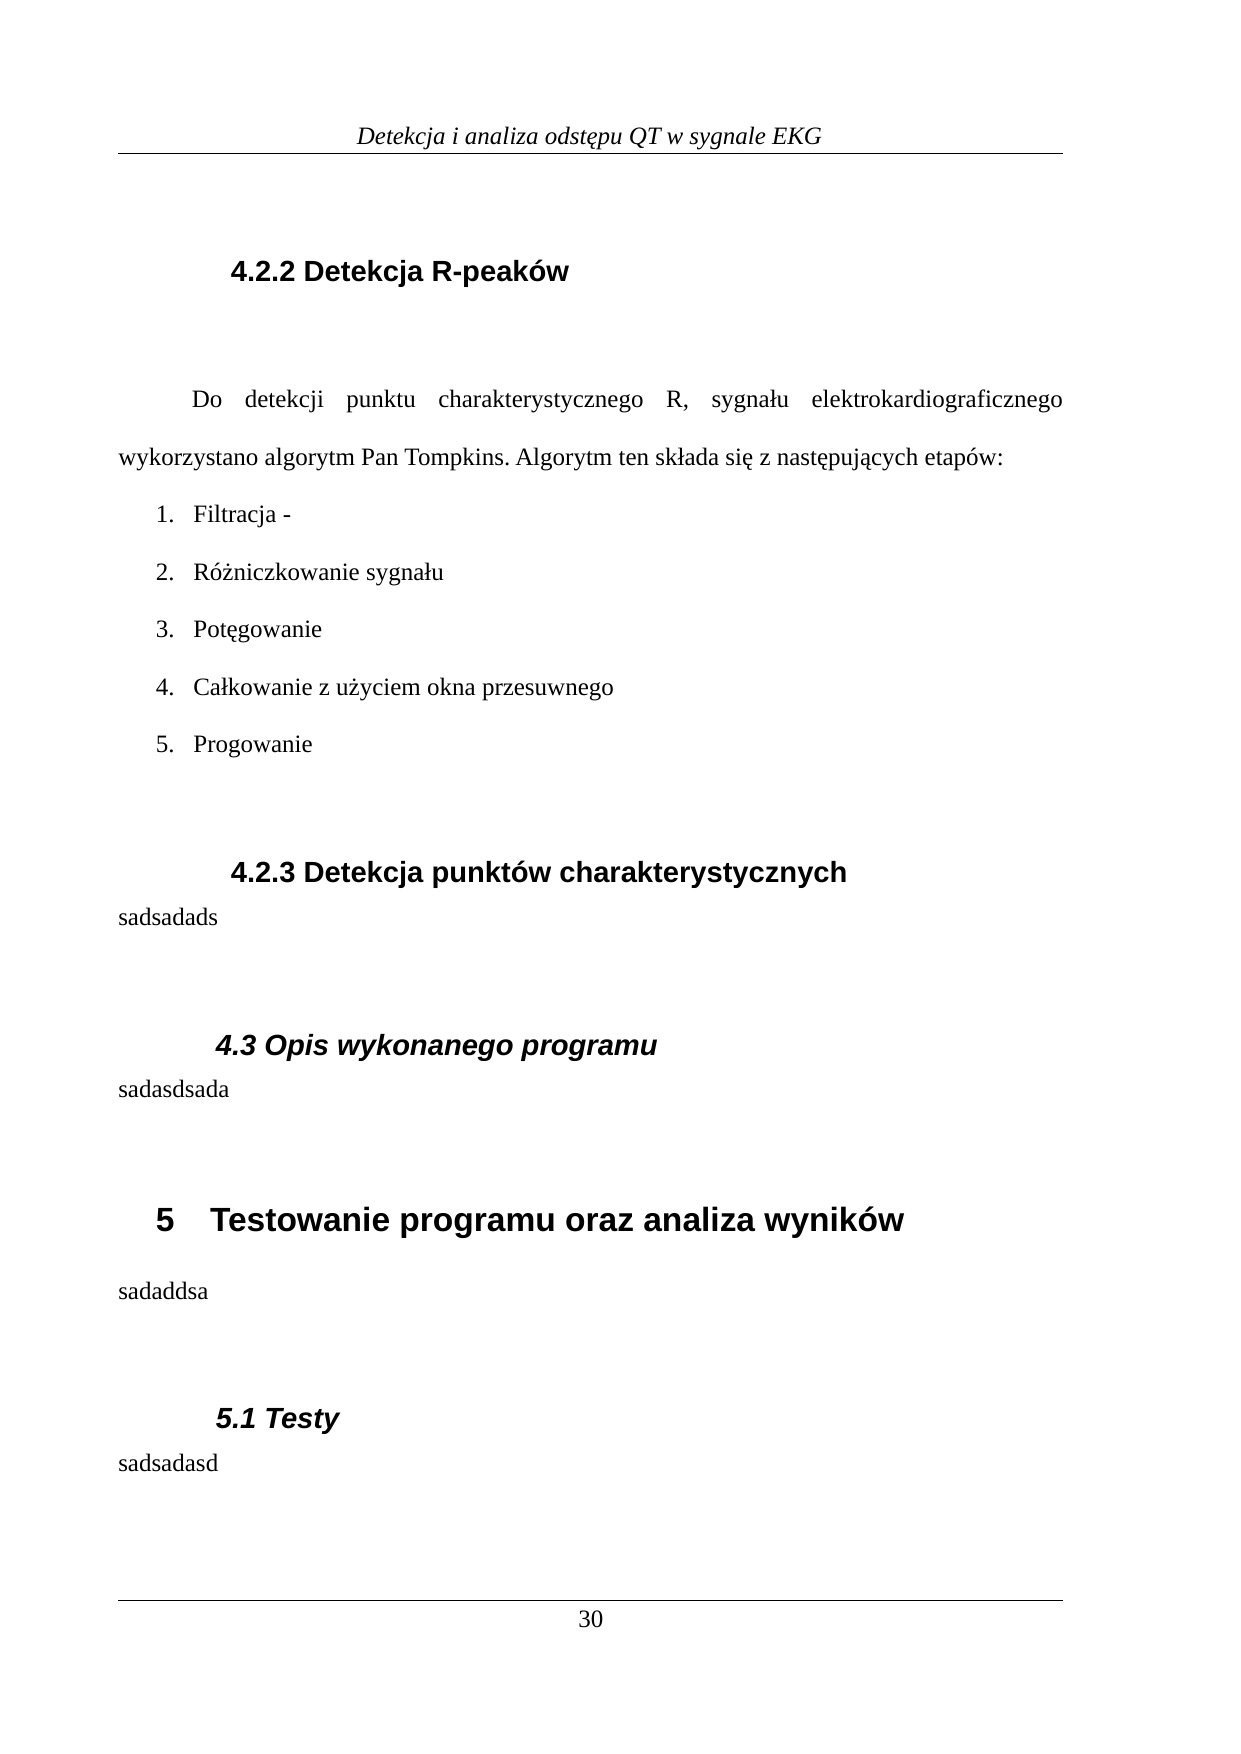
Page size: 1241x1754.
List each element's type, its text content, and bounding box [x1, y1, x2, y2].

text sadaddsa [118, 1251, 1063, 1304]
subtitle 4.3 Opis wykonanego programu [156, 1028, 1063, 1061]
text sadsadads [118, 901, 1063, 931]
list Potęgowanie [156, 600, 1063, 643]
subtitle 4.2.2 Detekcja R-peaków [156, 254, 1063, 288]
list Całkowanie z użyciem okna przesuwnego [156, 658, 1063, 701]
subtitle Testowanie programu oraz analiza wyników [156, 1200, 1063, 1239]
text sadsadasd [118, 1447, 1063, 1477]
list Progowanie [156, 715, 1063, 758]
text sadasdsada [118, 1074, 1063, 1103]
subtitle 5.1 Testy [156, 1401, 1063, 1435]
list Filtracja - [156, 485, 1063, 528]
list Różniczkowanie sygnału [156, 543, 1063, 586]
text Do detekcji punktu charakterystycznego R, sygnału elektrokardiograficznego wykorzystano algorytm Pan Tompkins. Algorytm ten składa się z następujących etapów: [118, 370, 1063, 471]
subtitle 4.2.3 Detekcja punktów charakterystycznych [156, 855, 1063, 889]
